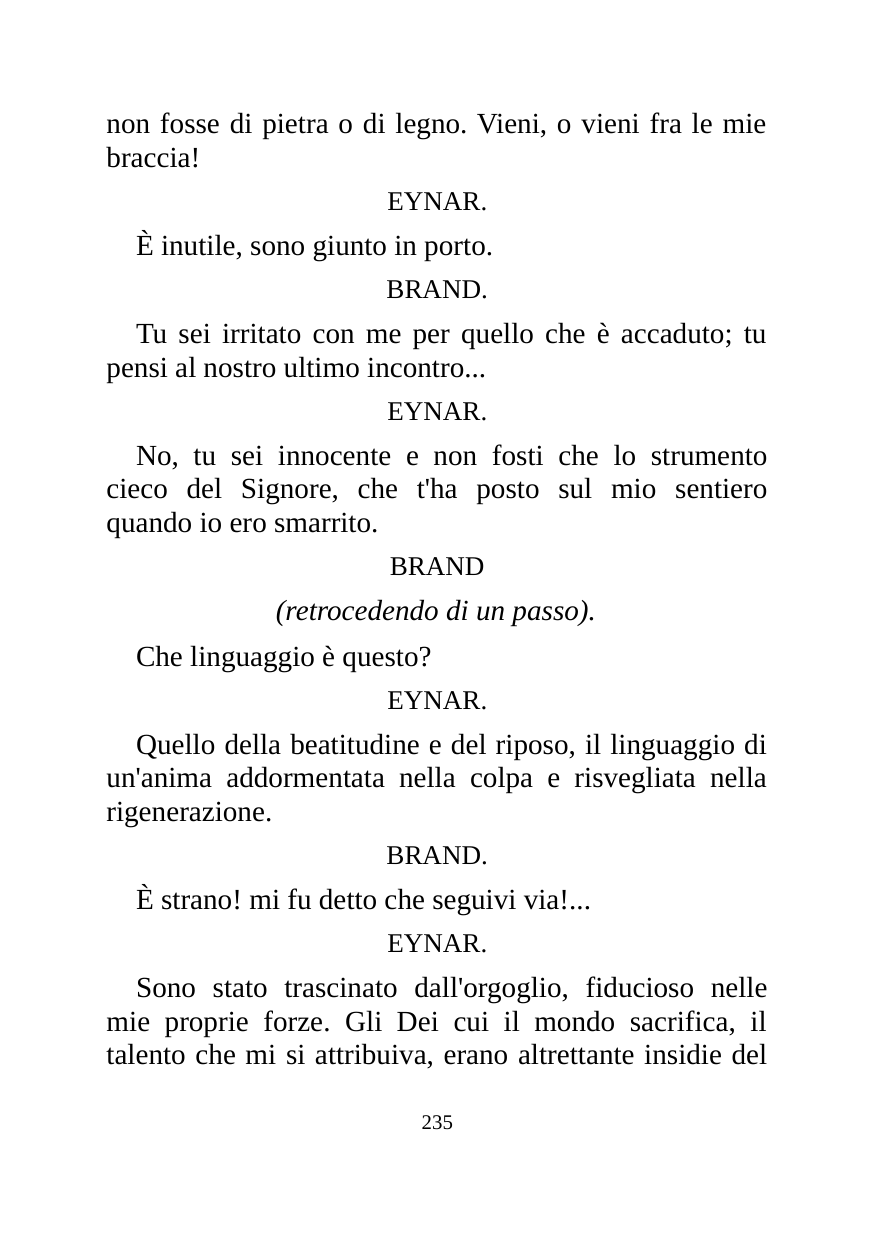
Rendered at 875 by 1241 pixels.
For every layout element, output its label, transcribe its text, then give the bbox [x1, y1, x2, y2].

text Tu sei irritato con me per quello che è accaduto; tu pensi al nostro ultimo incontro... [106, 316, 768, 383]
text Quello della beatitudine e del riposo, il linguaggio di un'anima addormentata nella colpa e risvegliata nella rigenerazione. [106, 727, 768, 827]
text BRAND. [106, 273, 768, 304]
text EYNAR. [106, 684, 768, 715]
text Sono stato trascinato dall'orgoglio, fiducioso nelle mie proprie forze. Gli Dei cui il mondo sacrifica, il talento che mi si attribuiva, erano altrettante insidie del [106, 970, 768, 1071]
text È strano! mi fu detto che seguivi via!... [106, 882, 768, 916]
text No, tu sei innocente e non fosti che lo strumento cieco del Signore, che t'ha posto sul mio sentiero quando io ero smarrito. [106, 438, 768, 539]
text BRAND. [106, 839, 768, 870]
text Che linguaggio è questo? [106, 639, 768, 672]
text EYNAR. [106, 927, 768, 959]
text (retrocedendo di un passo). [106, 593, 768, 627]
text EYNAR. [106, 185, 768, 216]
text non fosse di pietra o di legno. Vieni, o vieni fra le mie braccia! [106, 106, 768, 173]
text EYNAR. [106, 395, 768, 426]
text BRAND [106, 550, 768, 582]
text È inutile, sono giunto in porto. [106, 228, 768, 262]
